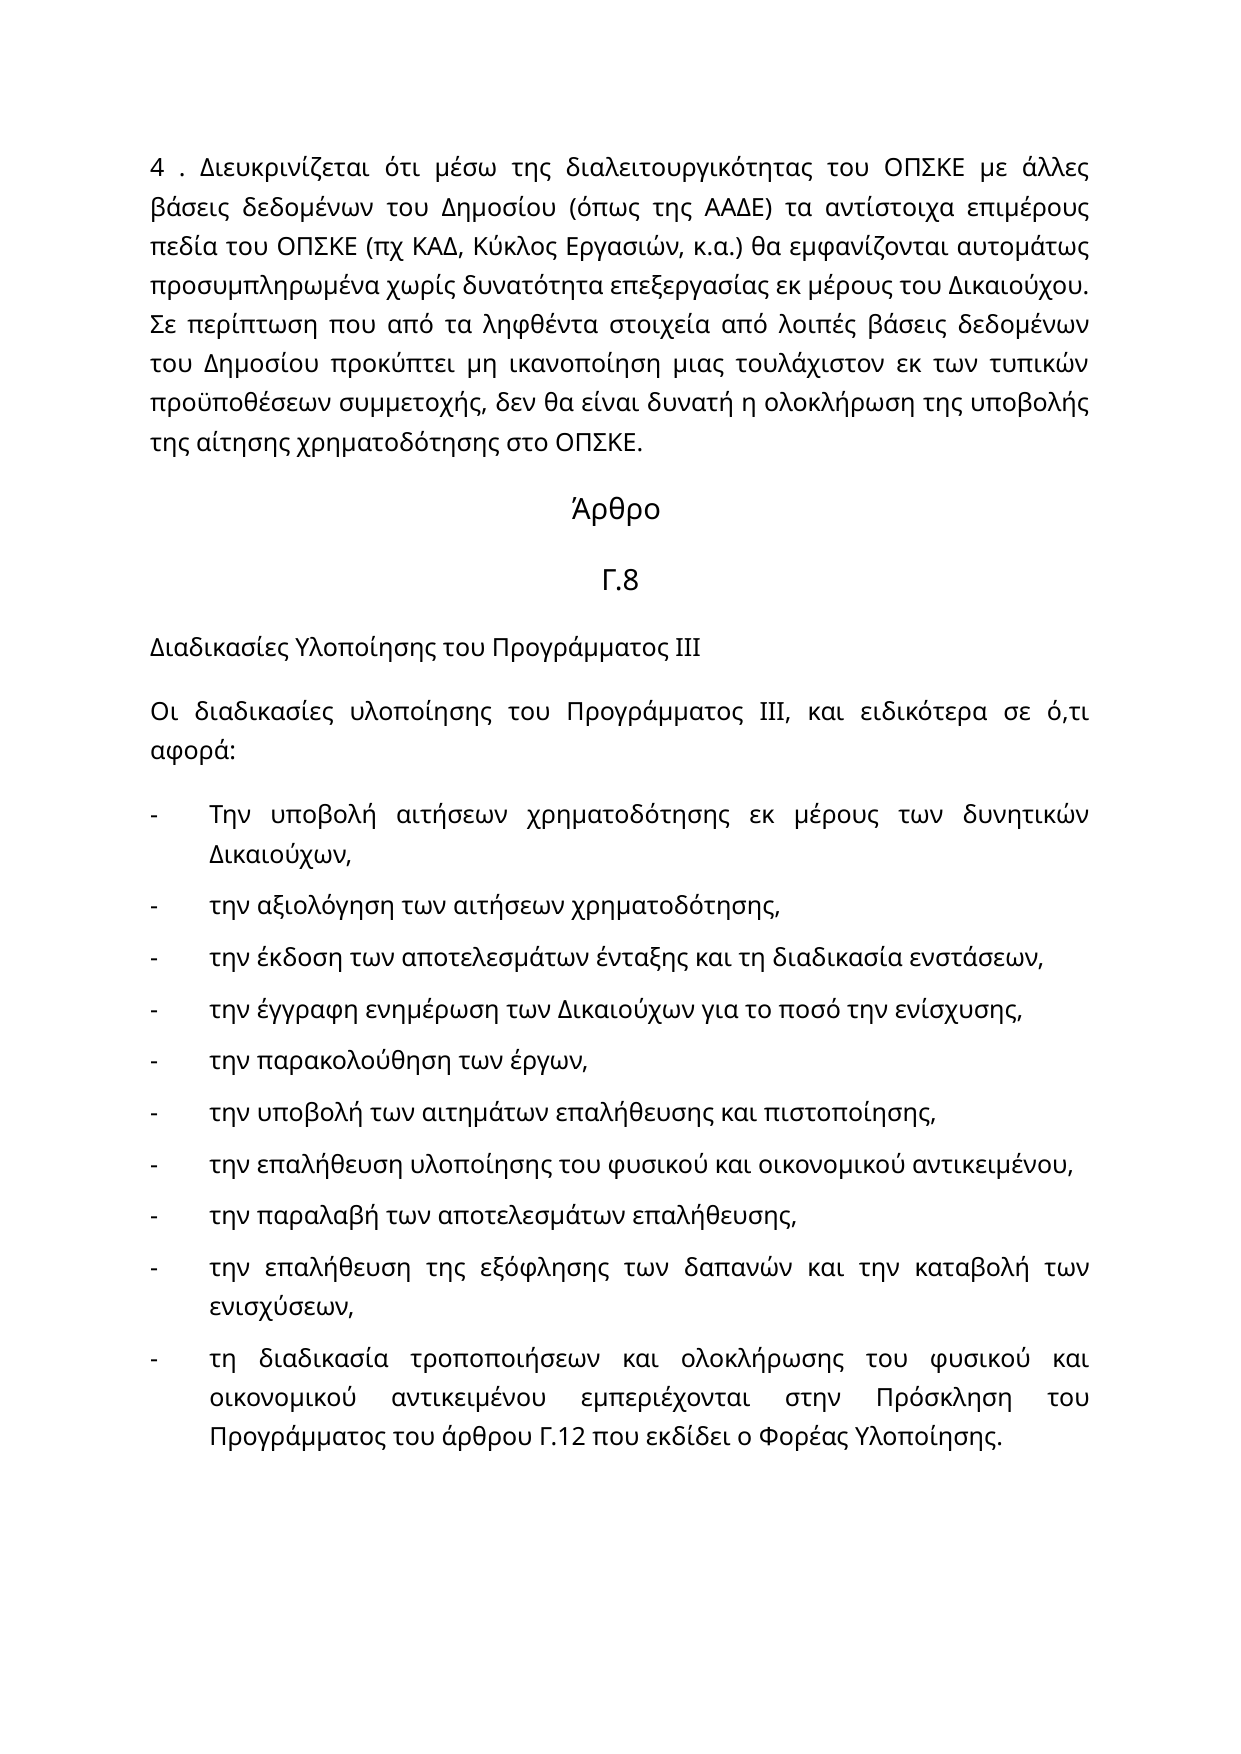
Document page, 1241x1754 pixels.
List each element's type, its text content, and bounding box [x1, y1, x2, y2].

text Διαδικασίες Υλοποίησης του Προγράμματος IIΙ [150, 629, 1090, 664]
list - Την υποβολή αιτήσεων χρηματοδότησης εκ μέρους των δυνητικών Δικαιούχων, [150, 797, 1090, 870]
list - την αξιολόγηση των αιτήσεων χρηματοδότησης, [150, 888, 1090, 922]
list - την έκδοση των αποτελεσμάτων ένταξης και τη διαδικασία ενστάσεων, [150, 939, 1090, 974]
list - την έγγραφη ενημέρωση των Δικαιούχων για το ποσό την ενίσχυσης, [150, 991, 1090, 1025]
list - την επαλήθευση υλοποίησης του φυσικού και οικονομικού αντικειμένου, [150, 1146, 1090, 1180]
list - τη διαδικασία τροποποιήσεων και ολοκλήρωσης του φυσικού και οικονομικού αντικειμένου εμπεριέχονται στην Πρόσκληση του Προγράμματος του άρθρου Γ.12 που εκδίδει ο Φορέας Υλοποίησης. [150, 1340, 1090, 1453]
list - την παρακολούθηση των έργων, [150, 1043, 1090, 1077]
text 4 . Διευκρινίζεται ότι μέσω της διαλειτουργικότητας του ΟΠΣΚΕ με άλλες βάσεις δεδομένων του Δημοσίου (όπως της ΑΑΔΕ) τα αντίστοιχα επιμέρους πεδία του ΟΠΣΚΕ (πχ ΚΑΔ, Κύκλος Εργασιών, κ.α.) θα εμφανίζονται αυτομάτως προσυμπληρωμένα χωρίς δυνατότητα επεξεργασίας εκ μέρους του Δικαιούχου. Σε περίπτωση που από τα ληφθέντα στοιχεία από λοιπές βάσεις δεδομένων του Δημοσίου προκύπτει μη ικανοποίηση μιας τουλάχιστον εκ των τυπικών προϋποθέσεων συμμετοχής, δεν θα είναι δυνατή η ολοκλήρωση της υποβολής της αίτησης χρηματοδότησης στο ΟΠΣΚΕ. [150, 150, 1090, 458]
subtitle Γ.8 [150, 559, 1090, 599]
subtitle Άρθρο [150, 488, 1090, 528]
list - την επαλήθευση της εξόφλησης των δαπανών και την καταβολή των ενισχύσεων, [150, 1249, 1090, 1323]
text Οι διαδικασίες υλοποίησης του Προγράμματος IΙΙ, και ειδικότερα σε ό,τι αφορά: [150, 694, 1090, 767]
list - την παραλαβή των αποτελεσμάτων επαλήθευσης, [150, 1198, 1090, 1232]
list - την υποβολή των αιτημάτων επαλήθευσης και πιστοποίησης, [150, 1094, 1090, 1129]
